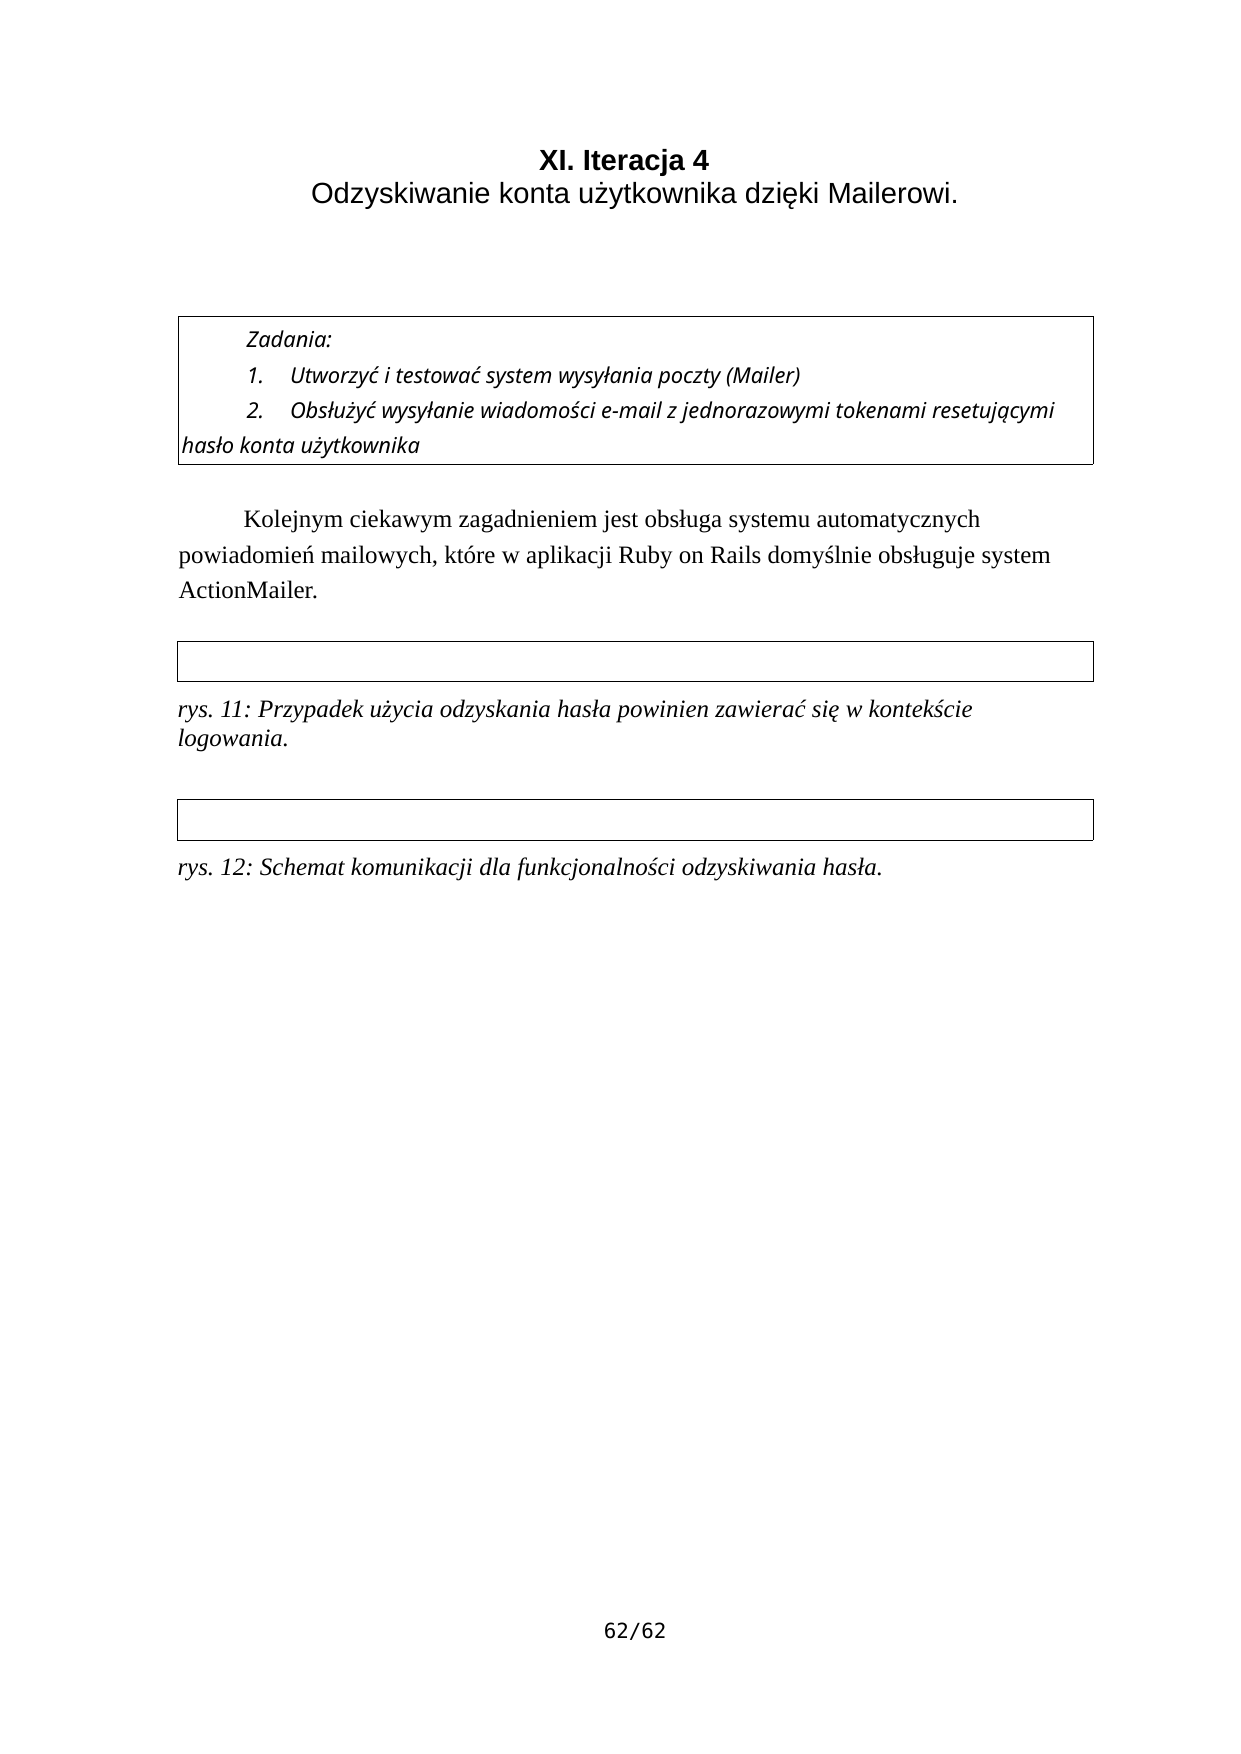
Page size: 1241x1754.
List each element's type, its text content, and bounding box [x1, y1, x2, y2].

list Utworzyć i testować system wysyłania poczty (Mailer) [179, 352, 1093, 387]
text Kolejnym ciekawym zagadnieniem jest obsługa systemu automatycznych powiadomień mailowych, które w aplikacji Ruby on Rails domyślnie obsługuje system ActionMailer. [178, 499, 1093, 606]
text Zadania: [179, 317, 1093, 352]
list Obsłużyć wysyłanie wiadomości e-mail z jednorazowymi tokenami resetującymi hasło konta użytkownika [179, 387, 1093, 464]
table_header [178, 642, 1093, 681]
list Iteracja 4 [177, 143, 1093, 176]
text rys. 11: Przypadek użycia odzyskania hasła powinien zawierać się w kontekście logowania. [177, 694, 1093, 751]
text Odzyskiwanie konta użytkownika dzięki Mailerowi. [177, 176, 1093, 210]
table_header [178, 800, 1093, 840]
text rys. 12: Schemat komunikacji dla funkcjonalności odzyskiwania hasła. [177, 852, 1093, 881]
